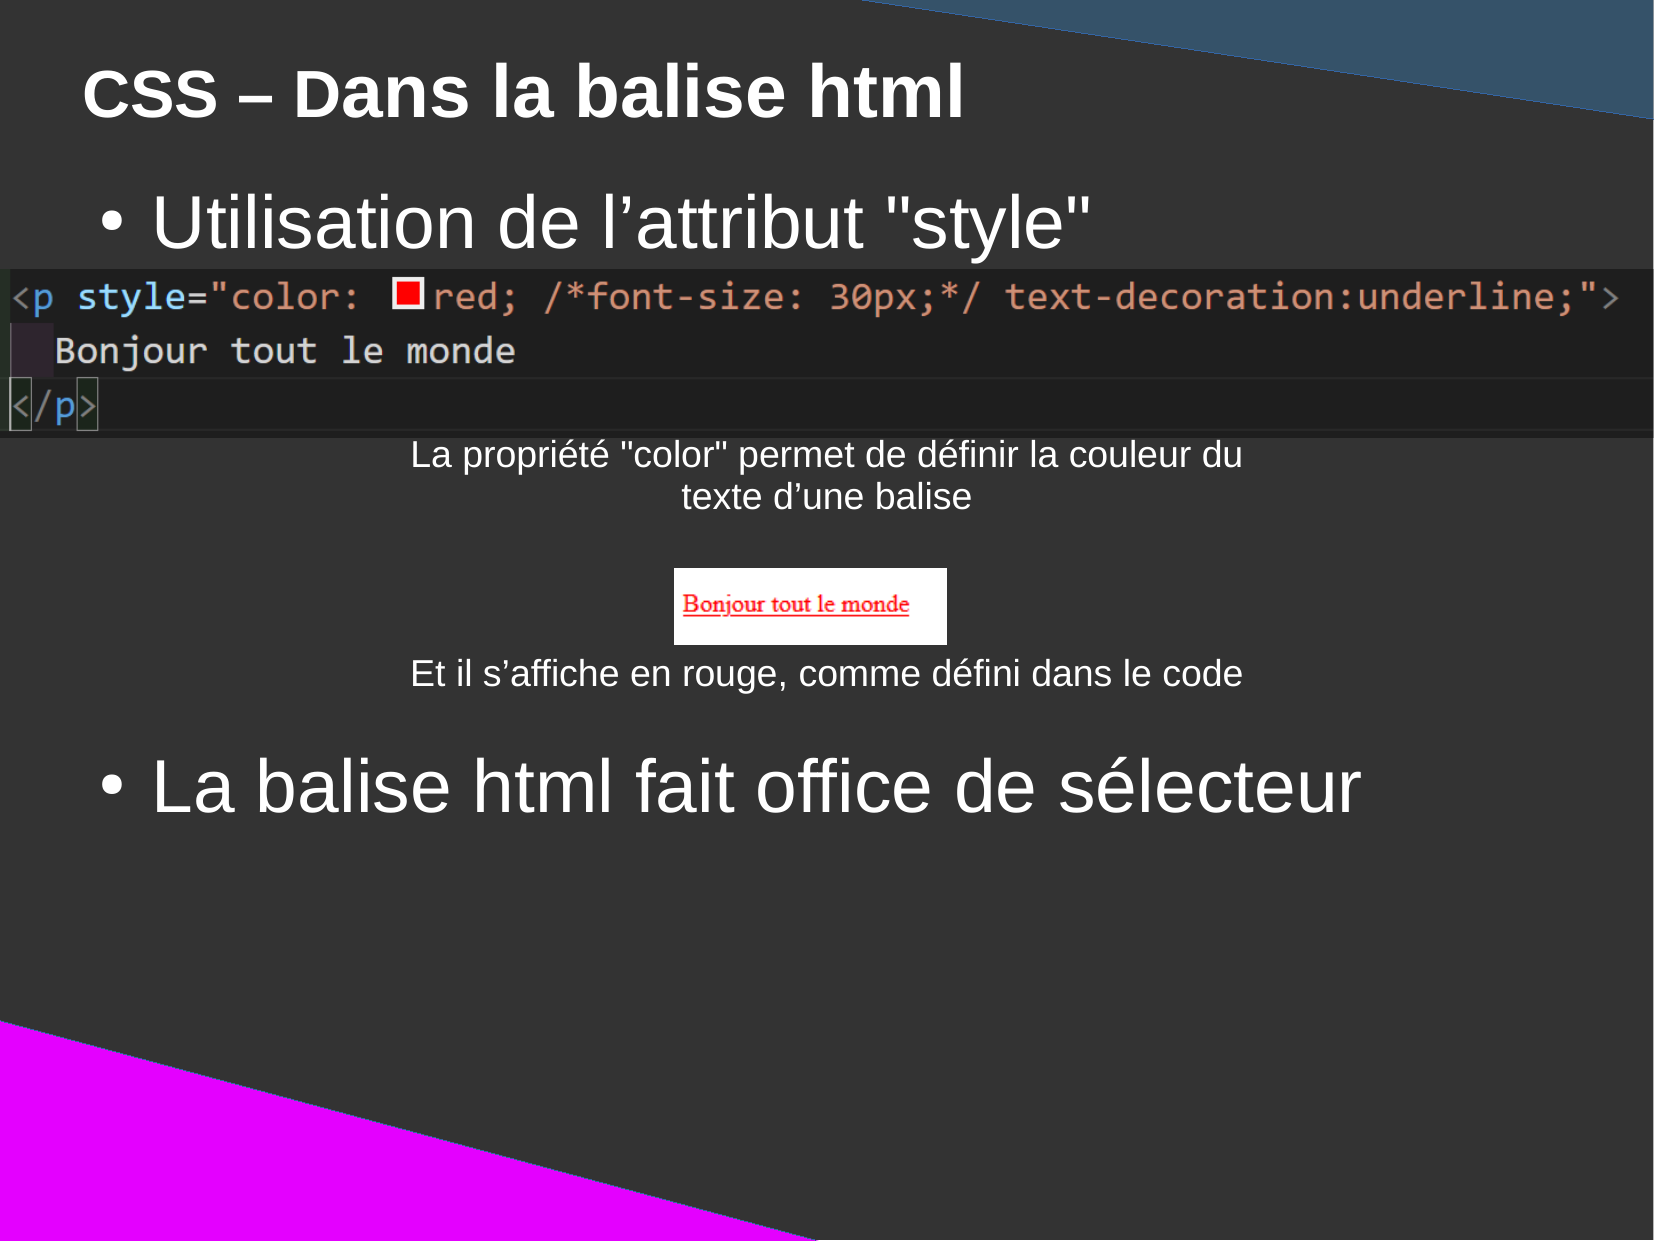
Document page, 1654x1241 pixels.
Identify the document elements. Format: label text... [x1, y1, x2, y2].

picture [674, 568, 947, 645]
picture [0, 269, 1654, 438]
title CSS – Dans la balise html [82, 49, 1571, 176]
list Utilisation de l’attribut "style" [80, 180, 1605, 269]
list La balise html fait office de sélecteur [80, 744, 1605, 864]
text_box La propriété "color" permet de définir la couleur du texte d’une balise [389, 438, 1265, 558]
text_box [0, 1020, 819, 1241]
text_box [862, 0, 1654, 120]
text_box Et il s’affiche en rouge, comme défini dans le code [389, 644, 1265, 744]
